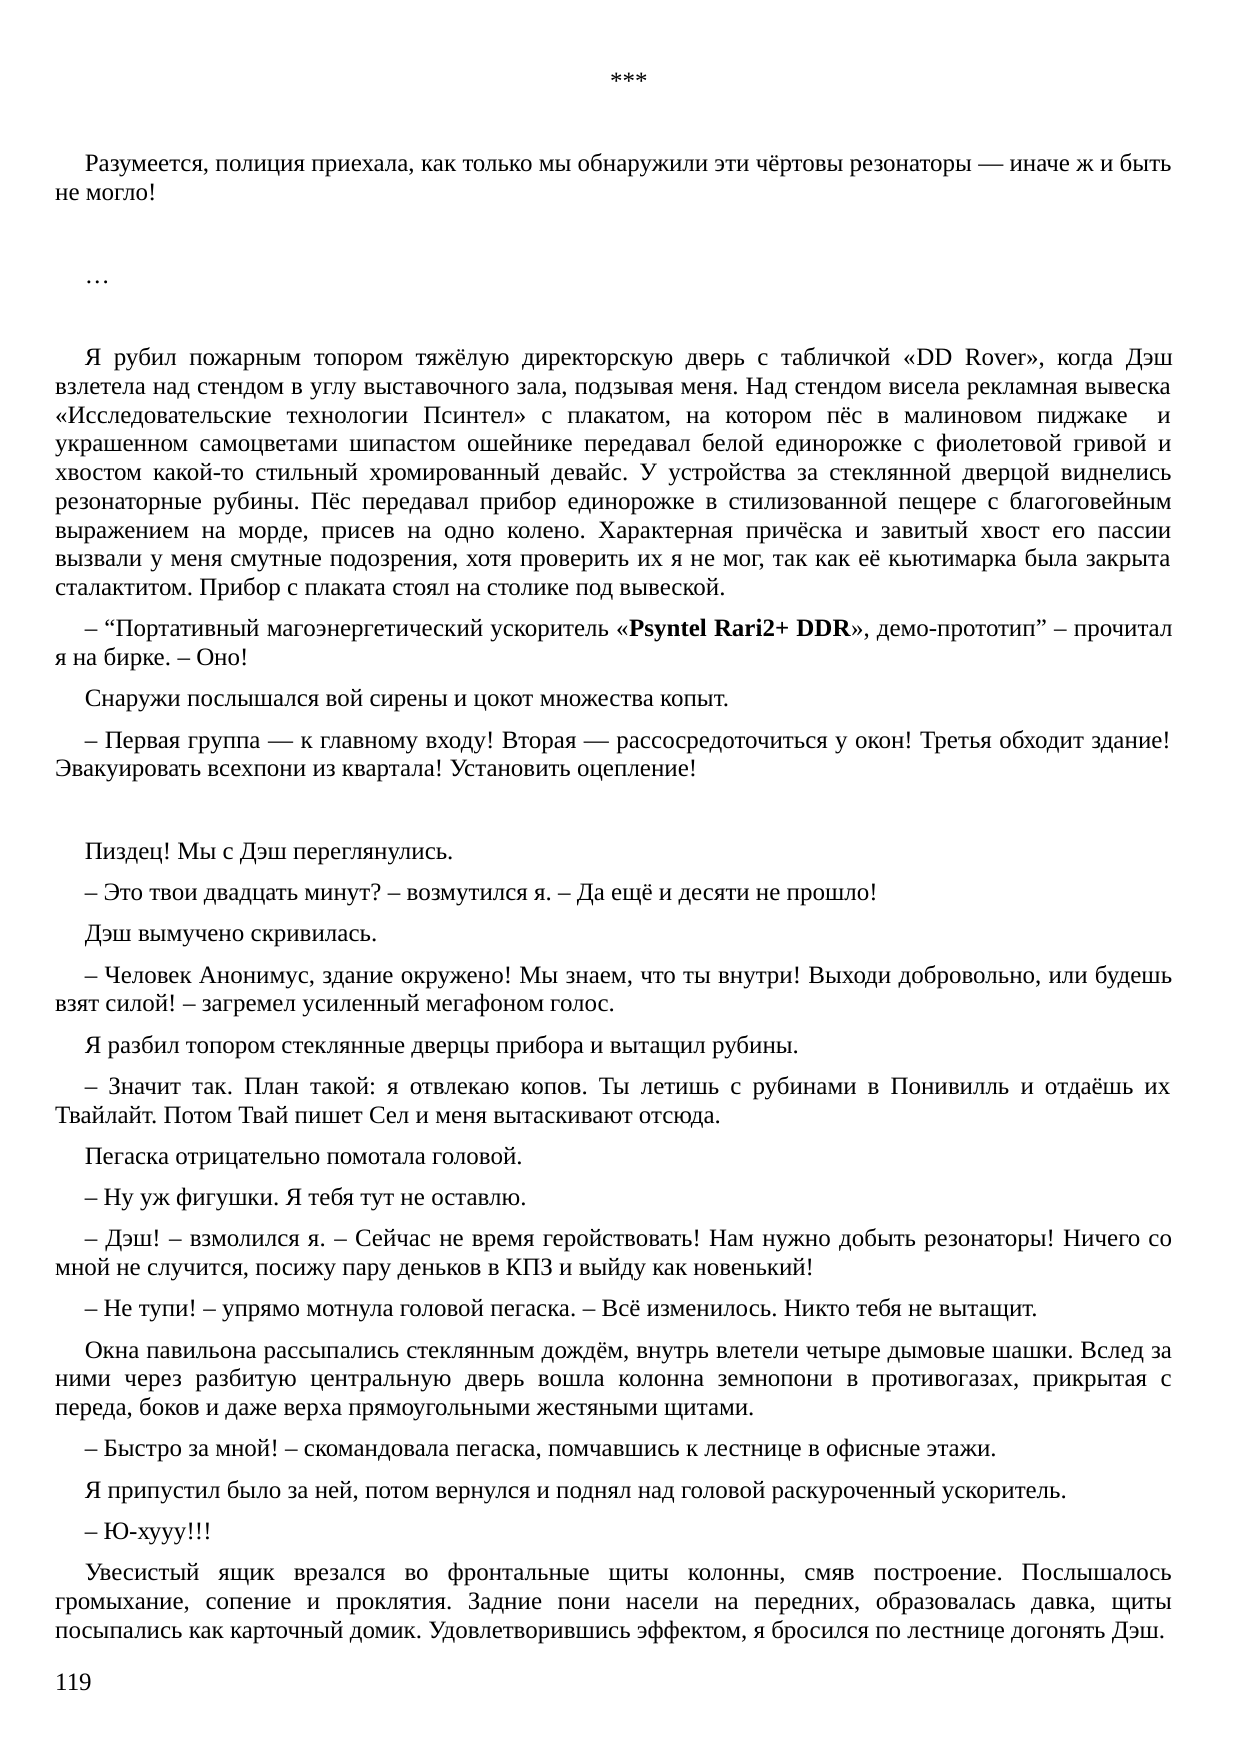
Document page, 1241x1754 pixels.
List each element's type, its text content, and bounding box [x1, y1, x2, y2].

text – Дэш! – взмолился я. – Сейчас не время геройствовать! Нам нужно добыть резонаторы! Ничего со мной не случится, посижу пару деньков в КПЗ и выйду как новенький! [55, 1223, 1173, 1281]
text Пегаска отрицательно помотала головой. [55, 1141, 1173, 1170]
text Пиздец! Мы с Дэш переглянулись. [55, 836, 1173, 865]
text Дэш вымучено скривилась. [55, 918, 1173, 947]
text – Значит так. План такой: я отвлекаю копов. Ты летишь с рубинами в Понивилль и отдаёшь их Твайлайт. Потом Твай пишет Сел и меня вытаскивают отсюда. [55, 1071, 1173, 1128]
text – Быстро за мной! – скомандовала пегаска, помчавшись к лестнице в офисные этажи. [55, 1433, 1173, 1462]
text … [55, 260, 1173, 288]
text – Ю-хууу!!! [55, 1516, 1173, 1545]
text Я разбил топором стеклянные дверцы прибора и вытащил рубины. [55, 1030, 1173, 1058]
text – Человек Анонимус, здание окружено! Мы знаем, что ты внутри! Выходи добровольно, или будешь взят силой! – загремел усиленный мегафоном голос. [55, 960, 1173, 1017]
text Разумеется, полиция приехала, как только мы обнаружили эти чёртовы резонаторы — иначе ж и быть не могло! [55, 148, 1173, 206]
text – Это твои двадцать минут? – возмутился я. – Да ещё и десяти не прошло! [55, 877, 1173, 906]
text – “Портативный магоэнергетический ускоритель «Psyntel Rari2+ DDR», демо-прототип” – прочитал я на бирке. – Оно! [55, 613, 1173, 671]
text – Не тупи! – упрямо мотнула головой пегаска. – Всё изменилось. Никто тебя не вытащит. [55, 1293, 1173, 1322]
text Я рубил пожарным топором тяжёлую директорскую дверь с табличкой «DD Rover», когда Дэш взлетела над стендом в углу выставочного зала, подзывая меня. Над стендом висела рекламная вывеска «Исследовательские технологии Псинтел» с плакатом, на котором пёс в малиновом пиджаке и украшенном самоцветами шипастом ошейнике передавал белой единорожке с фиолетовой гривой и хвостом какой-то стильный хромированный девайс. У устройства за стеклянной дверцой виднелись резонаторные рубины. Пёс передавал прибор единорожке в стилизованной пещере с благоговейным выражением на морде, присев на одно колено. Характерная причёска и завитый хвост его пассии вызвали у меня смутные подозрения, хотя проверить их я не мог, так как её кьютимарка была закрыта сталактитом. Прибор с плаката стоял на столике под вывеской. [55, 342, 1173, 601]
text – Ну уж фигушки. Я тебя тут не оставлю. [55, 1182, 1173, 1211]
text Окна павильона рассыпались стеклянным дождём, внутрь влетели четыре дымовые шашки. Вслед за ними через разбитую центральную дверь вошла колонна земнопони в противогазах, прикрытая с переда, боков и даже верха прямоугольными жестяными щитами. [55, 1335, 1173, 1421]
text Снаружи послышался вой сирены и цокот множества копыт. [55, 683, 1173, 712]
text *** [55, 66, 1173, 95]
text – Первая группа — к главному входу! Вторая — рассосредоточиться у окон! Третья обходит здание! Эвакуировать всехпони из квартала! Установить оцепление! [55, 725, 1173, 782]
text Я припустил было за ней, потом вернулся и поднял над головой раскуроченный ускоритель. [55, 1475, 1173, 1503]
text Увесистый ящик врезался во фронтальные щиты колонны, смяв построение. Послышалось громыхание, сопение и проклятия. Задние пони насели на передних, образовалась давка, щиты посыпались как карточный домик. Удовлетворившись эффектом, я бросился по лестнице догонять Дэш. [55, 1557, 1173, 1643]
